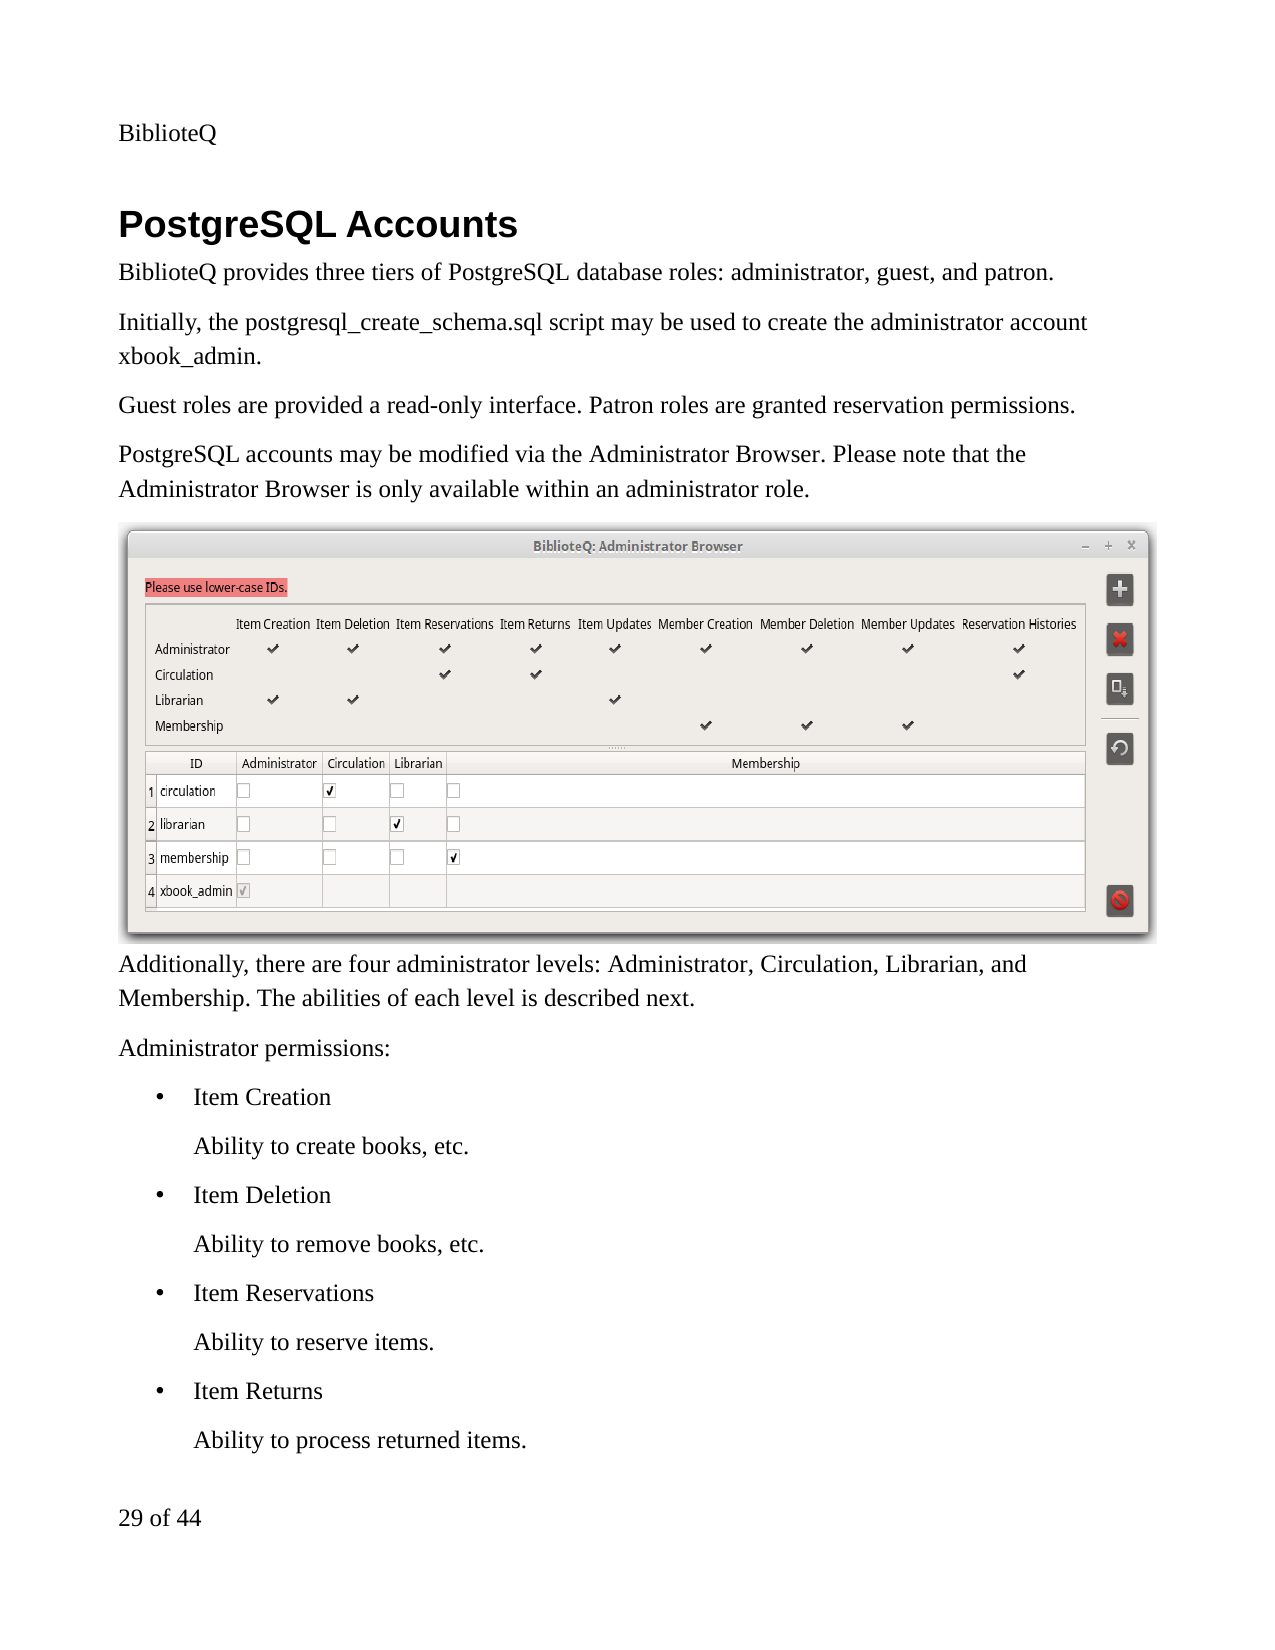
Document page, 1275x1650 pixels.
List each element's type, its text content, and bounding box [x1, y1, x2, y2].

list Item Deletion [156, 1180, 1157, 1208]
text Additionally, there are four administrator levels: Administrator, Circulation, Librarian, and Membership. The abilities of each level is described next. [118, 944, 1157, 1012]
list Ability to process returned items. [156, 1425, 1157, 1454]
list Ability to create books, etc. [156, 1131, 1157, 1159]
text Initially, the postgresql_create_schema.sql script may be used to create the administrator account xbook_admin. [118, 307, 1157, 370]
list Ability to remove books, etc. [156, 1229, 1157, 1258]
list Item Creation [156, 1082, 1157, 1110]
picture [118, 522, 1157, 944]
text PostgreSQL accounts may be modified via the Administrator Browser. Please note that the Administrator Browser is only available within an administrator role. [118, 439, 1157, 502]
list Item Reservations [156, 1278, 1157, 1307]
text Administrator permissions: [118, 1033, 1157, 1061]
text BiblioteQ provides three tiers of PostgreSQL database roles: administrator, guest, and patron. [118, 257, 1157, 286]
list Ability to reserve items. [156, 1327, 1157, 1356]
list Item Returns [156, 1376, 1157, 1405]
subtitle PostgreSQL Accounts [118, 201, 1157, 245]
text Guest roles are provided a read-only interface. Patron roles are granted reservation permissions. [118, 390, 1157, 419]
